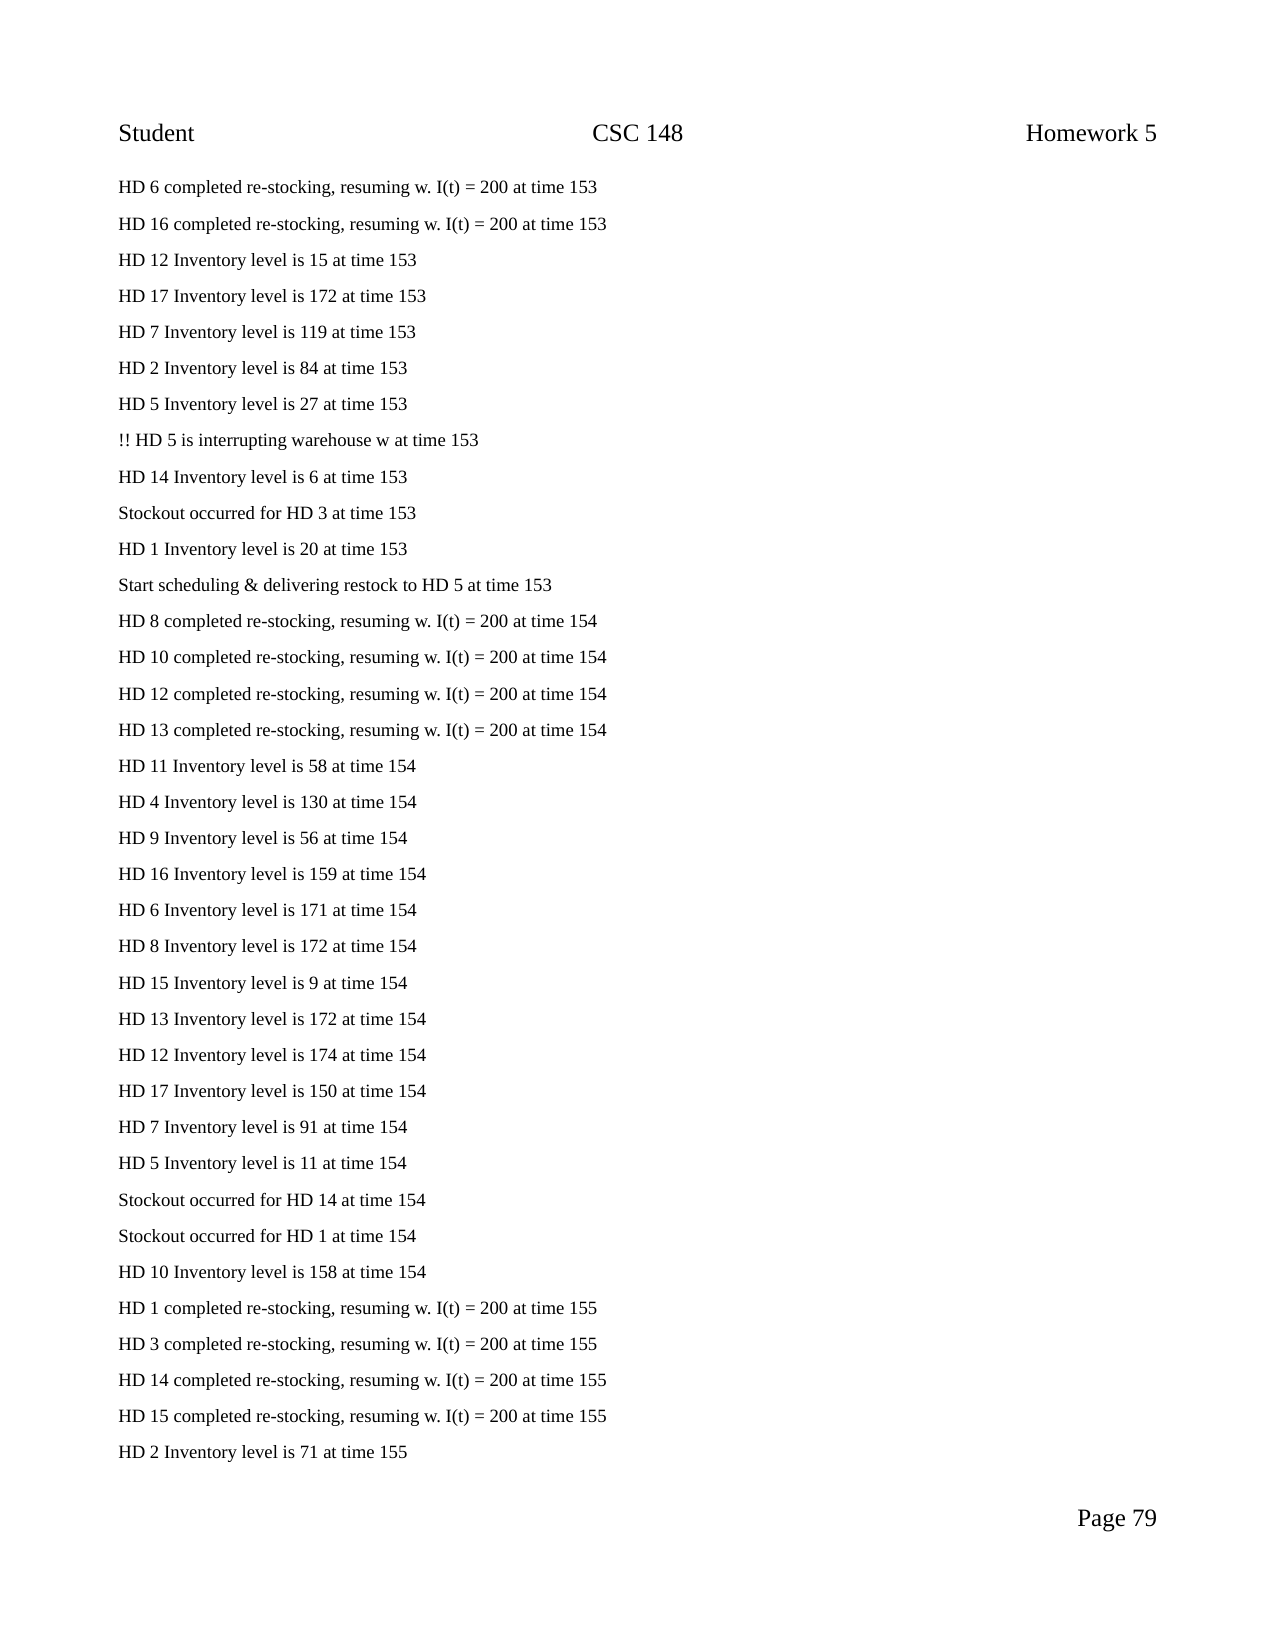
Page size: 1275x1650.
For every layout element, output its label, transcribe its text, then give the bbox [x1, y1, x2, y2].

text HD 11 Inventory level is 58 at time 154 [118, 755, 1157, 776]
text HD 8 Inventory level is 172 at time 154 [118, 935, 1157, 957]
text HD 13 Inventory level is 172 at time 154 [118, 1008, 1157, 1029]
text HD 8 completed re-stocking, resuming w. I(t) = 200 at time 154 [118, 610, 1157, 632]
text HD 4 Inventory level is 130 at time 154 [118, 791, 1157, 812]
text HD 7 Inventory level is 91 at time 154 [118, 1116, 1157, 1138]
text HD 12 completed re-stocking, resuming w. I(t) = 200 at time 154 [118, 682, 1157, 704]
text Start scheduling & delivering restock to HD 5 at time 153 [118, 574, 1157, 596]
text HD 17 Inventory level is 172 at time 153 [118, 285, 1157, 306]
text HD 17 Inventory level is 150 at time 154 [118, 1080, 1157, 1102]
text !! HD 5 is interrupting warehouse w at time 153 [118, 429, 1157, 451]
text HD 3 completed re-stocking, resuming w. I(t) = 200 at time 155 [118, 1333, 1157, 1354]
text HD 15 Inventory level is 9 at time 154 [118, 972, 1157, 993]
text HD 14 completed re-stocking, resuming w. I(t) = 200 at time 155 [118, 1369, 1157, 1391]
text HD 12 Inventory level is 174 at time 154 [118, 1044, 1157, 1065]
text HD 16 completed re-stocking, resuming w. I(t) = 200 at time 153 [118, 212, 1157, 234]
text HD 9 Inventory level is 56 at time 154 [118, 827, 1157, 848]
text HD 14 Inventory level is 6 at time 153 [118, 466, 1157, 487]
text HD 13 completed re-stocking, resuming w. I(t) = 200 at time 154 [118, 718, 1157, 740]
text HD 6 completed re-stocking, resuming w. I(t) = 200 at time 153 [118, 176, 1157, 198]
text HD 5 Inventory level is 27 at time 153 [118, 393, 1157, 415]
text Stockout occurred for HD 14 at time 154 [118, 1188, 1157, 1210]
text HD 1 Inventory level is 20 at time 153 [118, 538, 1157, 559]
text HD 10 Inventory level is 158 at time 154 [118, 1261, 1157, 1282]
text HD 10 completed re-stocking, resuming w. I(t) = 200 at time 154 [118, 646, 1157, 668]
text HD 2 Inventory level is 84 at time 153 [118, 357, 1157, 379]
text HD 2 Inventory level is 71 at time 155 [118, 1441, 1157, 1463]
text HD 6 Inventory level is 171 at time 154 [118, 899, 1157, 921]
text HD 1 completed re-stocking, resuming w. I(t) = 200 at time 155 [118, 1297, 1157, 1318]
text Stockout occurred for HD 3 at time 153 [118, 502, 1157, 523]
text Stockout occurred for HD 1 at time 154 [118, 1224, 1157, 1246]
text HD 5 Inventory level is 11 at time 154 [118, 1152, 1157, 1174]
text HD 7 Inventory level is 119 at time 153 [118, 321, 1157, 342]
text HD 12 Inventory level is 15 at time 153 [118, 249, 1157, 270]
text HD 15 completed re-stocking, resuming w. I(t) = 200 at time 155 [118, 1405, 1157, 1427]
text HD 16 Inventory level is 159 at time 154 [118, 863, 1157, 885]
